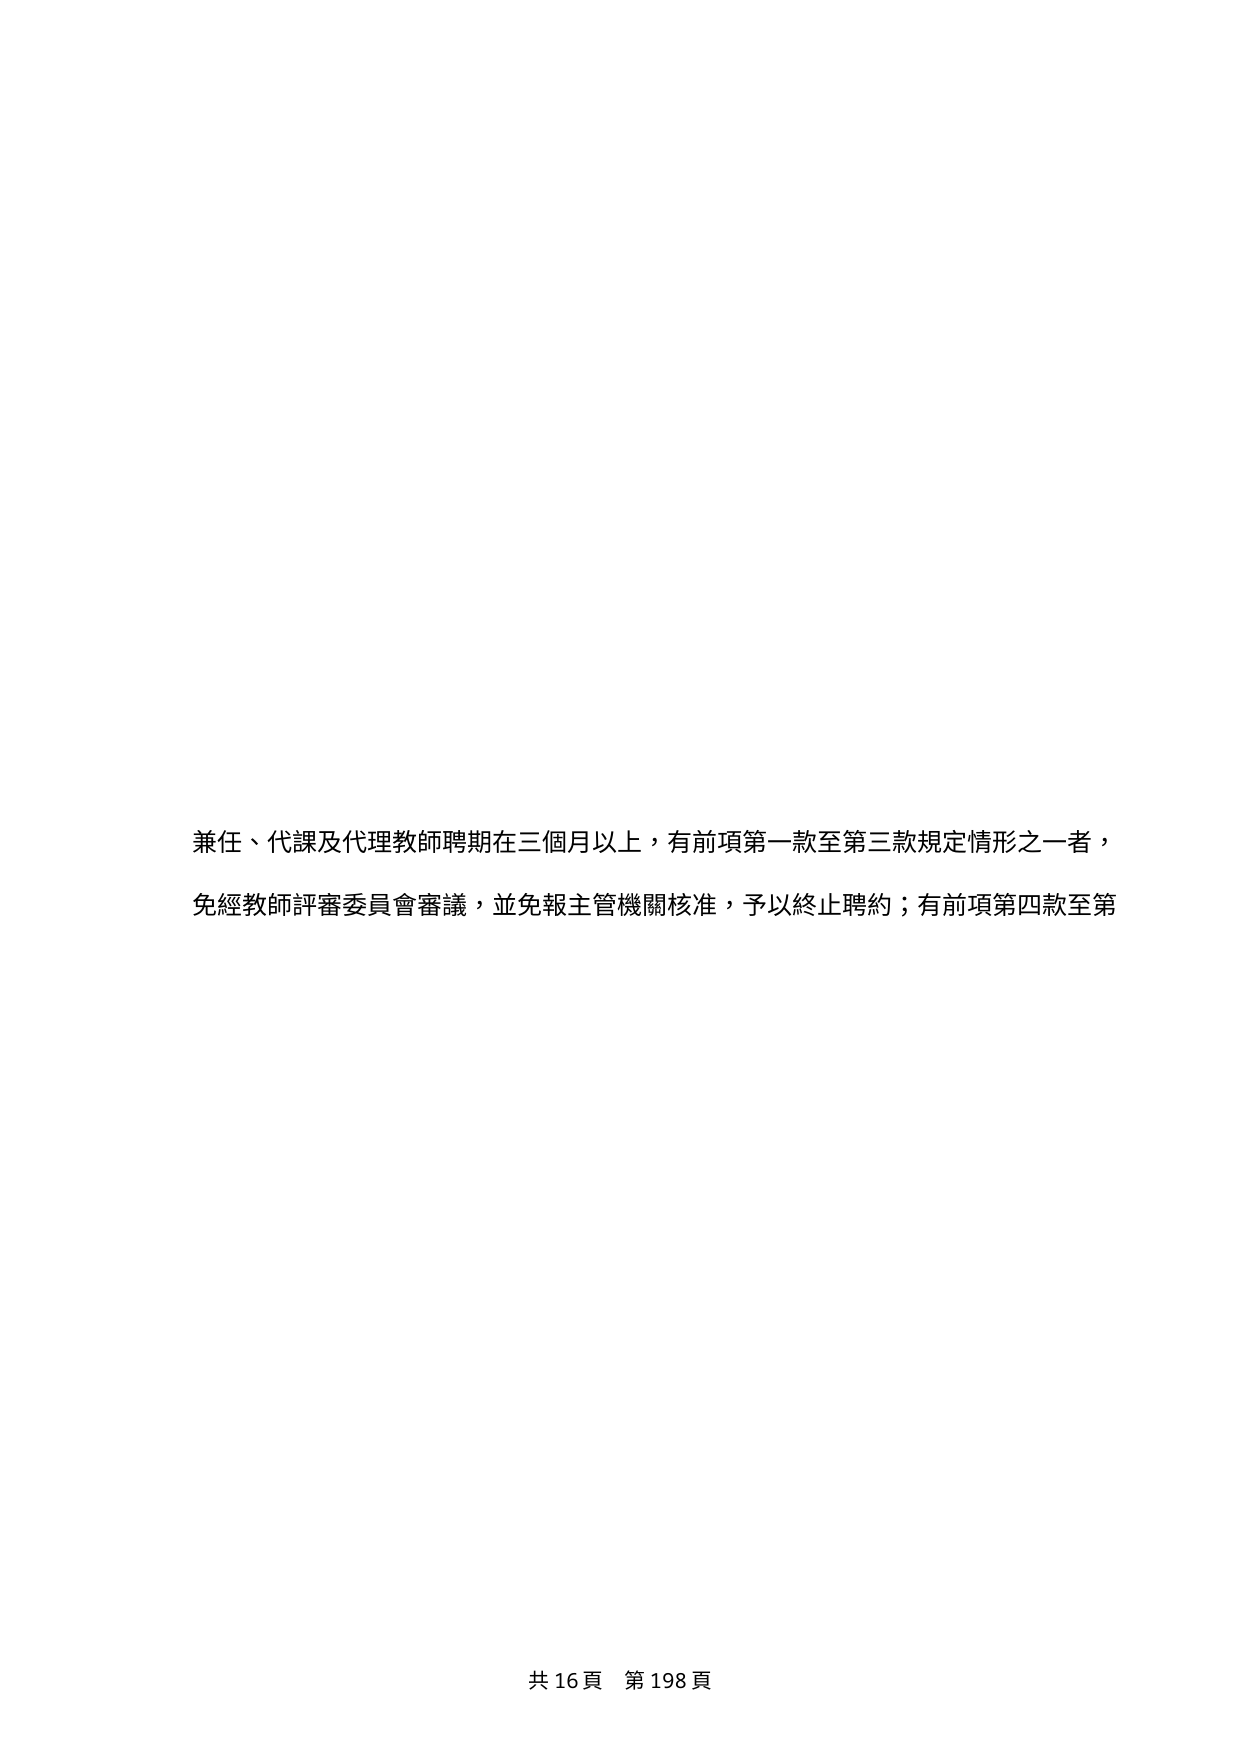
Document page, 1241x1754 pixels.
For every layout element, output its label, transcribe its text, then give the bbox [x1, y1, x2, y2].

text 兼任、代課及代理教師聘期在三個月以上，有前項第一款至第三款規定情形之一者，免經教師評審委員會審議，並免報主管機關核准，予以終止聘約；有前項第四款至第 [192, 799, 1122, 924]
